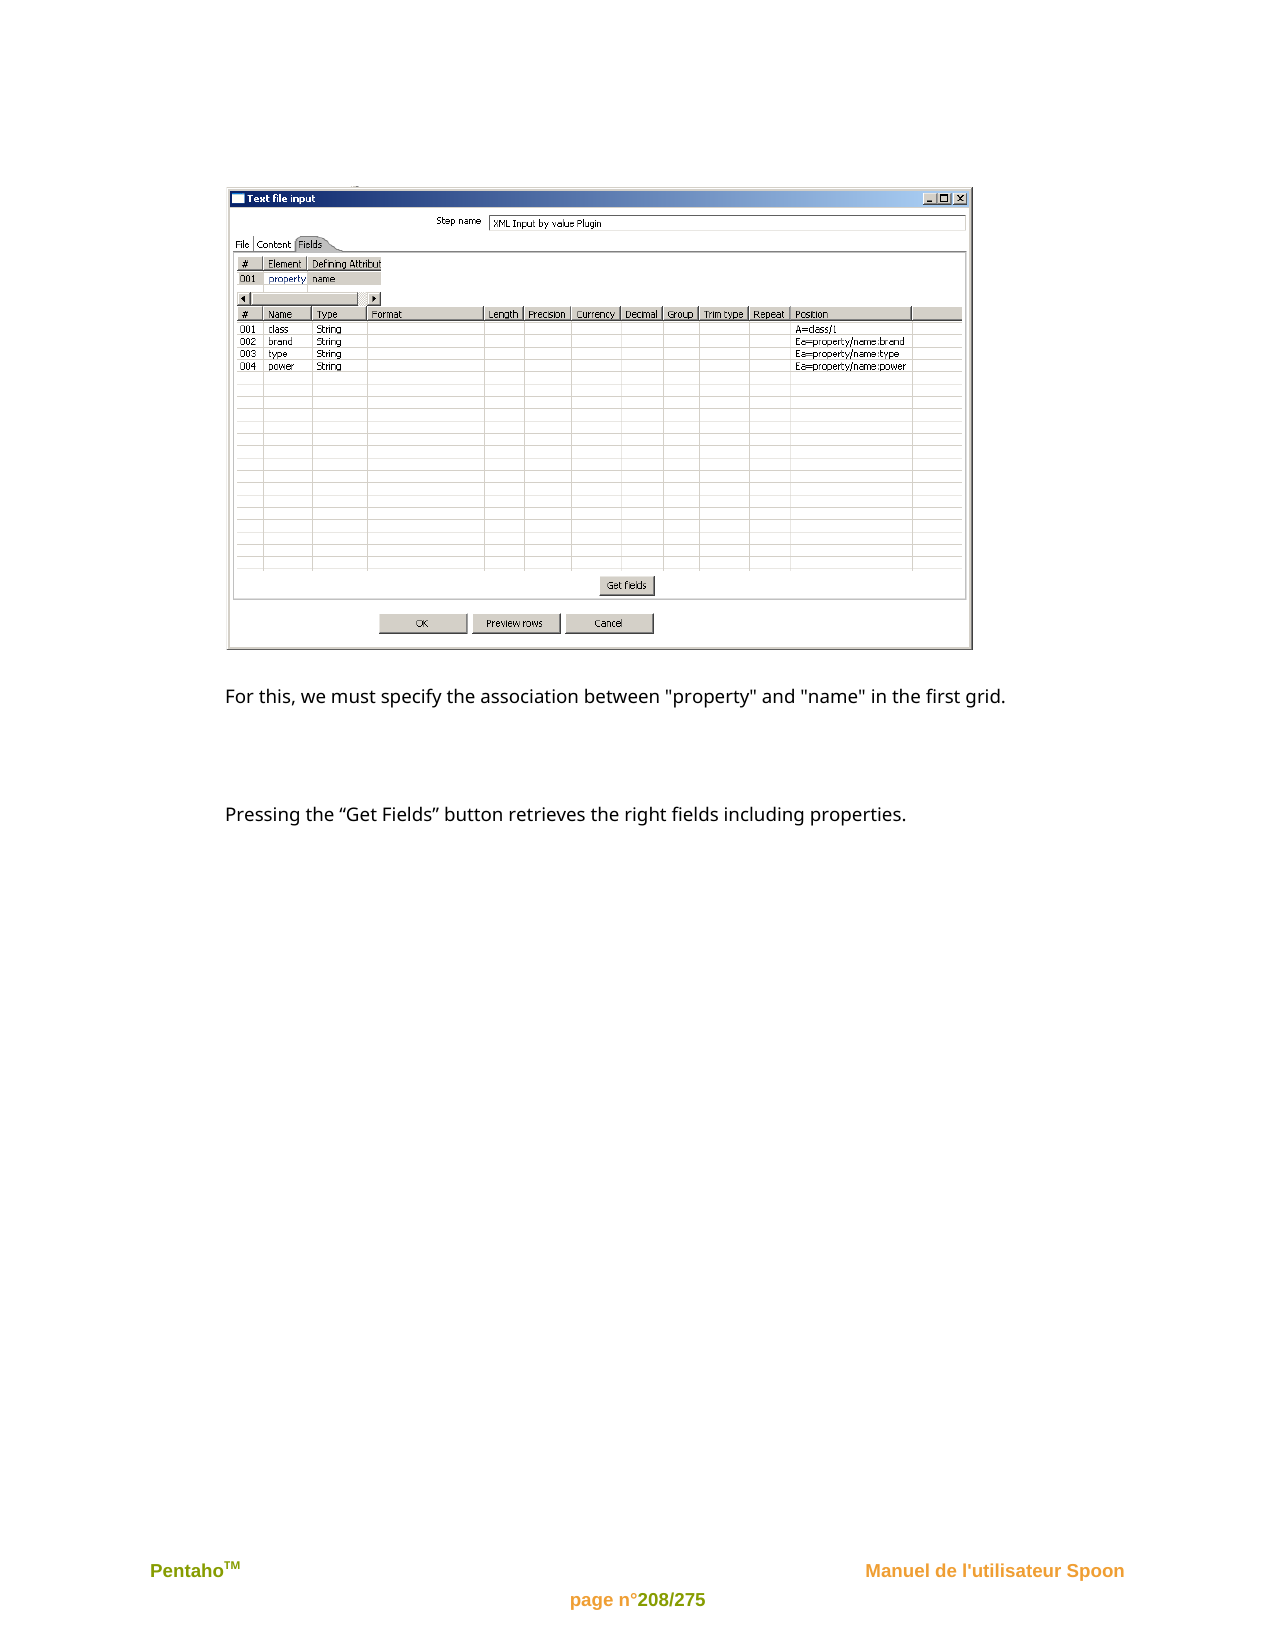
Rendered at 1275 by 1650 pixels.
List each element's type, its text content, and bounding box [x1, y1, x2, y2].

picture [226, 186, 974, 650]
text Pressing the “Get Fields” button retrieves the right fields including properties. [225, 798, 1125, 827]
text For this, we must specify the association between "property" and "name" in the first grid. [225, 150, 1125, 710]
